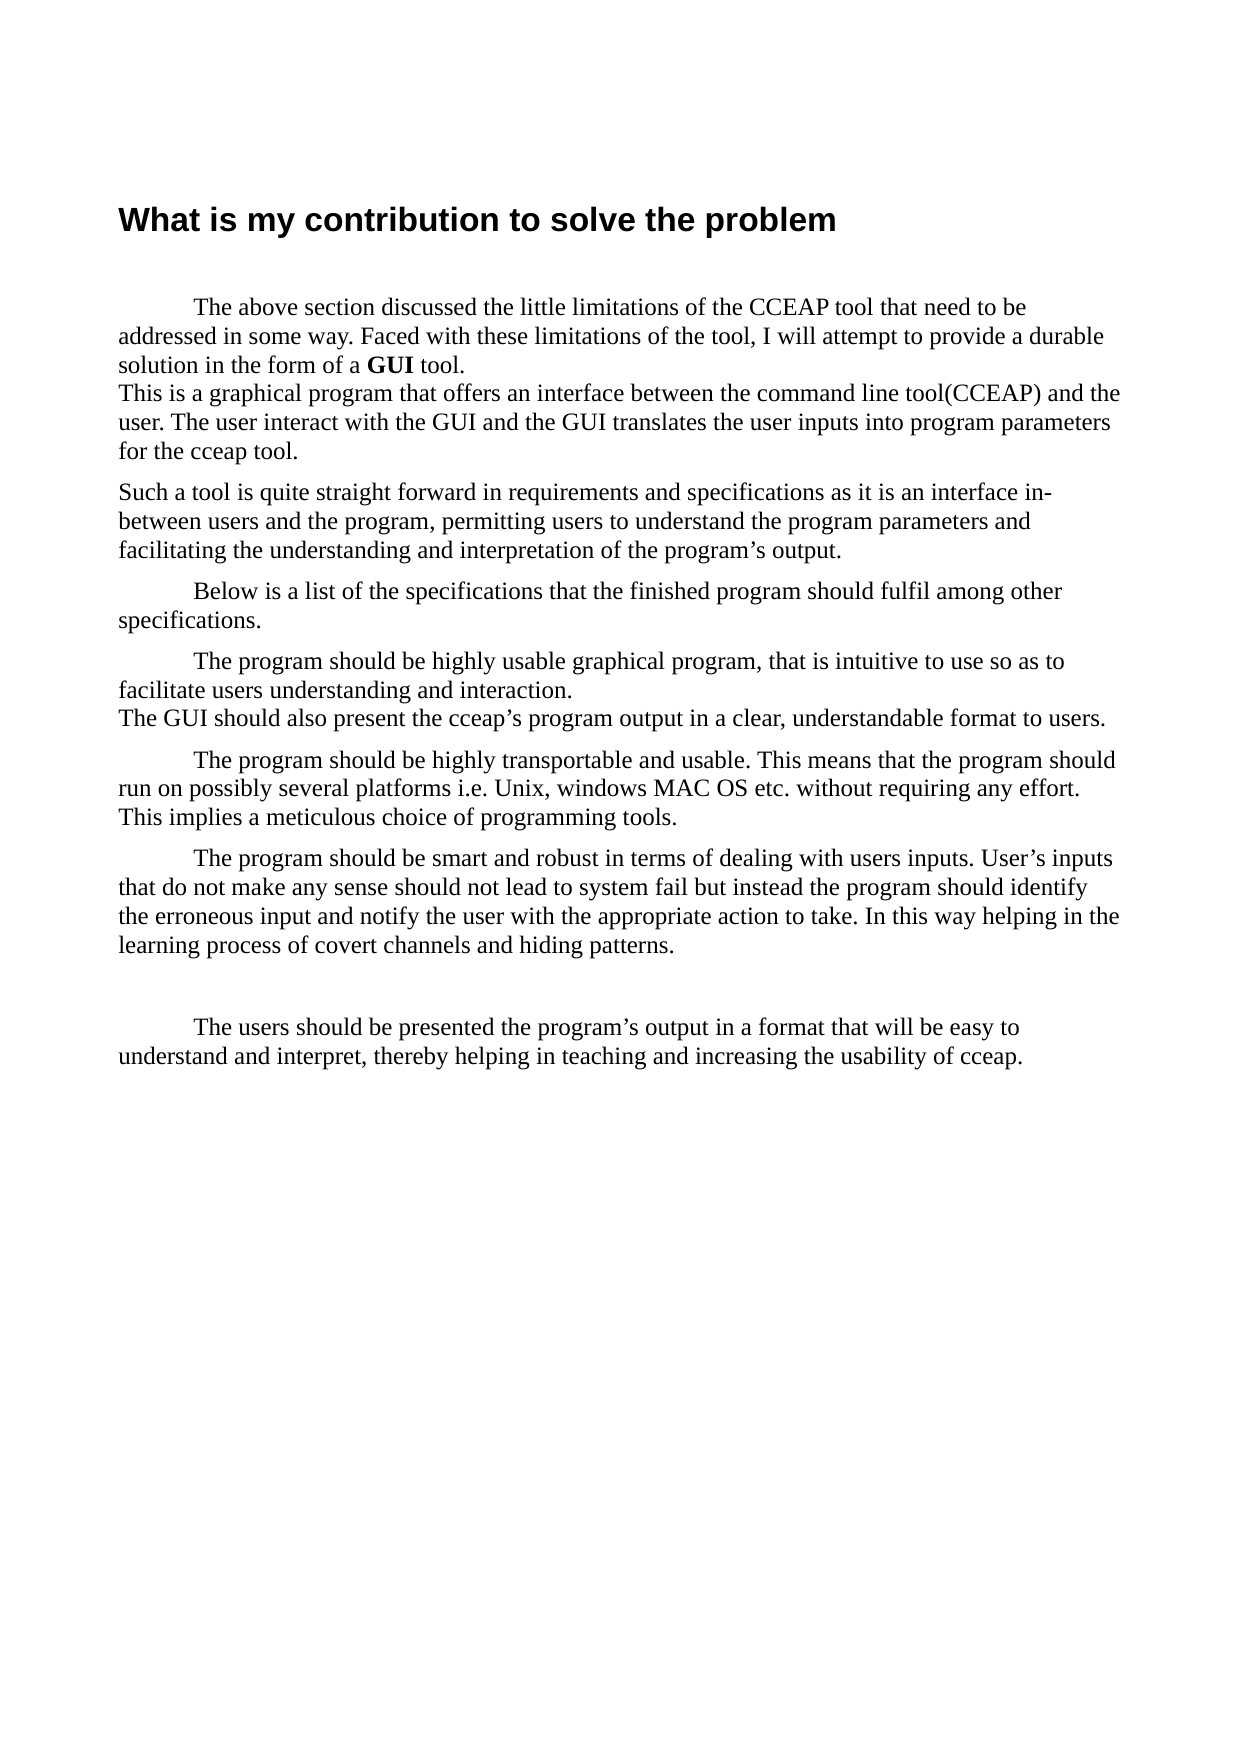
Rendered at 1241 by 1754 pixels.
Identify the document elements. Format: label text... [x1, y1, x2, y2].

text Such a tool is quite straight forward in requirements and specifications as it is an interface in-between users and the program, permitting users to understand the program parameters and facilitating the understanding and interpretation of the program’s output. [118, 477, 1122, 563]
text The users should be presented the program’s output in a format that will be easy to understand and interpret, thereby helping in teaching and increasing the usability of cceap. [118, 1012, 1122, 1070]
text The program should be highly usable graphical program, that is intuitive to use so as to facilitate users understanding and interaction. The GUI should also present the cceap’s program output in a clear, understandable format to users. [118, 646, 1122, 732]
text Below is a list of the specifications that the finished program should fulfil among other specifications. [118, 576, 1122, 633]
text The program should be highly transportable and usable. This means that the program should run on possibly several platforms i.e. Unix, windows MAC OS etc. without requiring any effort. This implies a meticulous choice of programming tools. [118, 745, 1122, 831]
text The program should be smart and robust in terms of dealing with users inputs. User’s inputs that do not make any sense should not lead to system fail but instead the program should identify the erroneous input and notify the user with the appropriate action to take. In this way helping in the learning process of covert channels and hiding patterns. [118, 843, 1122, 958]
subtitle What is my contribution to solve the problem [118, 200, 1122, 238]
text The above section discussed the little limitations of the CCEAP tool that need to be addressed in some way. Faced with these limitations of the tool, I will attempt to provide a durable solution in the form of a GUI tool. This is a graphical program that offers an interface between the command line tool(CCEAP) and the user. The user interact with the GUI and the GUI translates the user inputs into program parameters for the cceap tool. [118, 292, 1122, 465]
